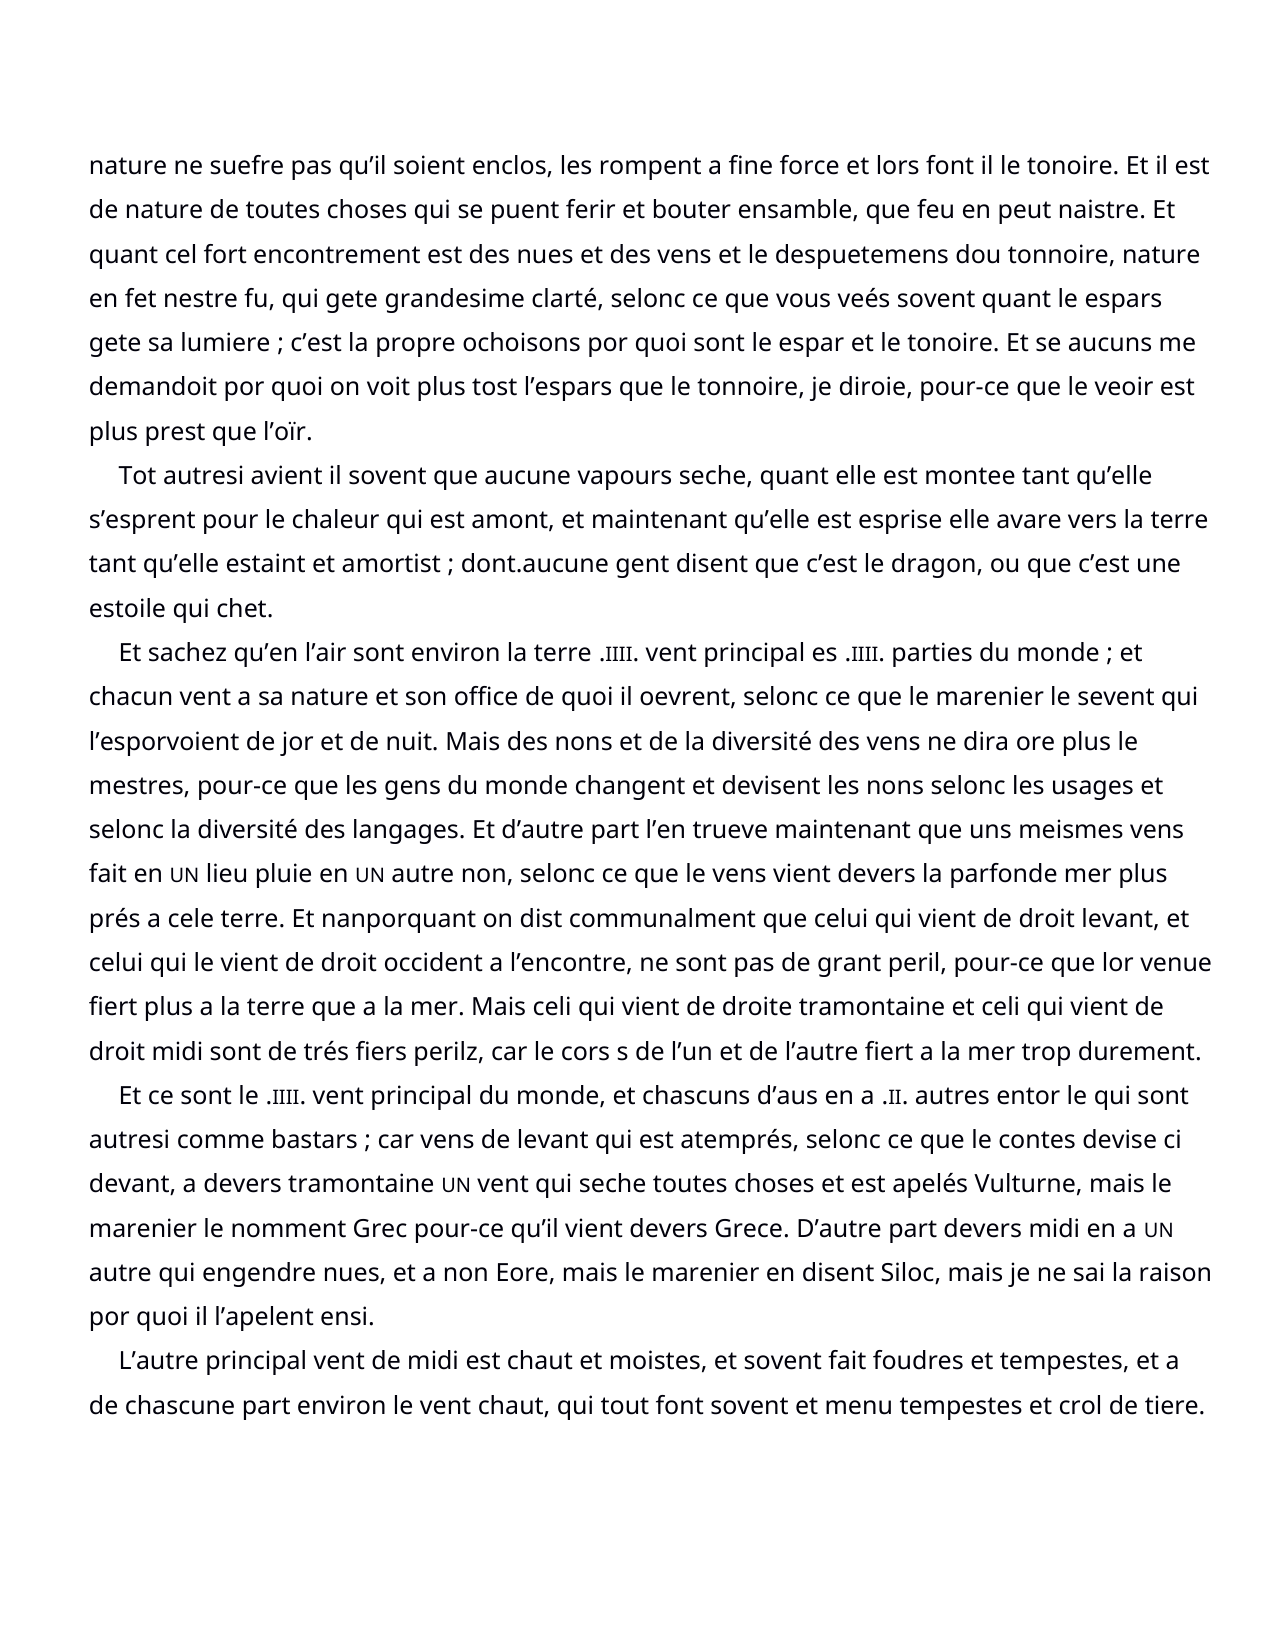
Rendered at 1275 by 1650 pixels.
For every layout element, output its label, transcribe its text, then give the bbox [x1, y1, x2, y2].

text Et ce sont le .iiii. vent principal du monde, et chascuns d’aus en a .ii. autres entor le qui sont autresi comme bastars ; car vens de levant qui est atemprés, selonc ce que le contes devise ci devant, a devers tramontaine un vent qui seche toutes choses et est apelés Vulturne, mais le marenier le nomment Grec pour-ce qu’il vient devers Grece. D’autre part devers midi en a un autre qui engendre nues, et a non Eore, mais le marenier en disent Siloc, mais je ne sai la raison por quoi il l’apelent ensi. [89, 1077, 1216, 1333]
text nature ne suefre pas qu’il soient enclos, les rompent a fine force et lors font il le tonoire. Et il est de nature de toutes choses qui se puent ferir et bouter ensamble, que feu en peut naistre. Et quant cel fort encontrement est des nues et des vens et le despuetemens dou tonnoire, nature en fet nestre fu, qui gete grandesime clarté, selonc ce que vous veés sovent quant le espars gete sa lumiere ; c’est la propre ochoisons por quoi sont le espar et le tonoire. Et se aucuns me demandoit por quoi on voit plus tost l’espars que le tonnoire, je diroie, pour-ce que le veoir est plus prest que l’oïr. [89, 148, 1216, 447]
text Et sachez qu’en l’air sont environ la terre .iiii. vent principal es .iiii. parties du monde ; et chacun vent a sa nature et son office de quoi il oevrent, selonc ce que le marenier le sevent qui l’esporvoient de jor et de nuit. Mais des nons et de la diversité des vens ne dira ore plus le mestres, pour-ce que les gens du monde changent et devisent les nons selonc les usages et selonc la diversité des langages. Et d’autre part l’en trueve maintenant que uns meismes vens fait en un lieu pluie en un autre non, selonc ce que le vens vient devers la parfonde mer plus prés a cele terre. Et nanporquant on dist communalment que celui qui vient de droit levant, et celui qui le vient de droit occident a l’encontre, ne sont pas de grant peril, pour-ce que lor venue fiert plus a la terre que a la mer. Mais celi qui vient de droite tramontaine et celi qui vient de droit midi sont de trés fiers perilz, car le cors s de l’un et de l’autre fiert a la mer trop durement. [89, 635, 1216, 1067]
text Tot autresi avient il sovent que aucune vapours seche, quant elle est montee tant qu’elle s’esprent pour le chaleur qui est amont, et maintenant qu’elle est esprise elle avare vers la terre tant qu’elle estaint et amortist ; dont.aucune gent disent que c’est le dragon, ou que c’est une estoile qui chet. [89, 458, 1216, 624]
text L’autre principal vent de midi est chaut et moistes, et sovent fait foudres et tempestes, et a de chascune part environ le vent chaut, qui tout font sovent et menu tempestes et crol de tiere. [89, 1343, 1216, 1421]
